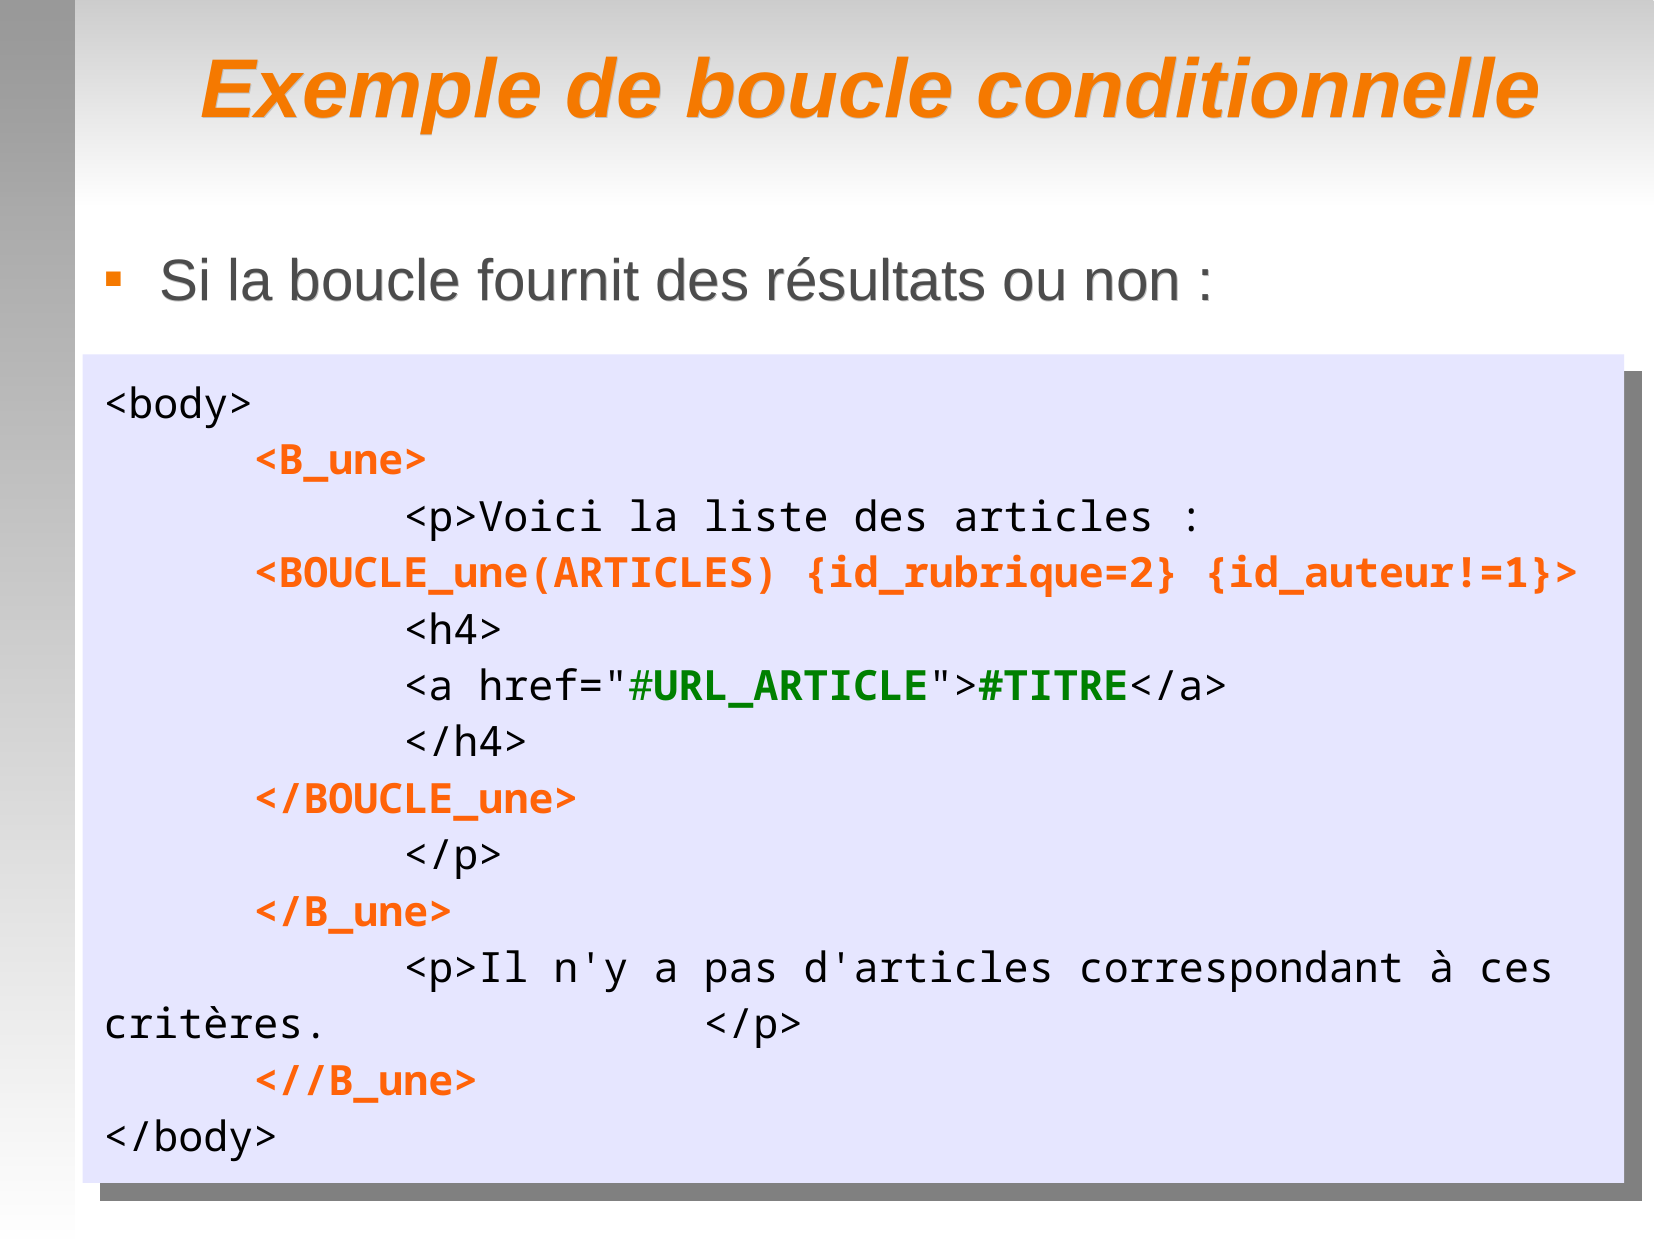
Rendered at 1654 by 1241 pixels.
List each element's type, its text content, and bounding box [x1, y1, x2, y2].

text_box <body> <B_une> <p>Voici la liste des articles : <BOUCLE_une(ARTICLES) {id_rubrique=2} {id_auteur!=1}> <h4> <a href="#URL_ARTICLE">#TITRE</a> </h4> </BOUCLE_une> </p> </B_une> <p>Il n'y a pas d'articles correspondant à ces critères. </p> <//B_une> </body> [82, 354, 1625, 1078]
list Si la boucle fournit des résultats ou non : [88, 248, 1625, 1067]
title Exemple de boucle conditionnelle [88, 0, 1654, 178]
